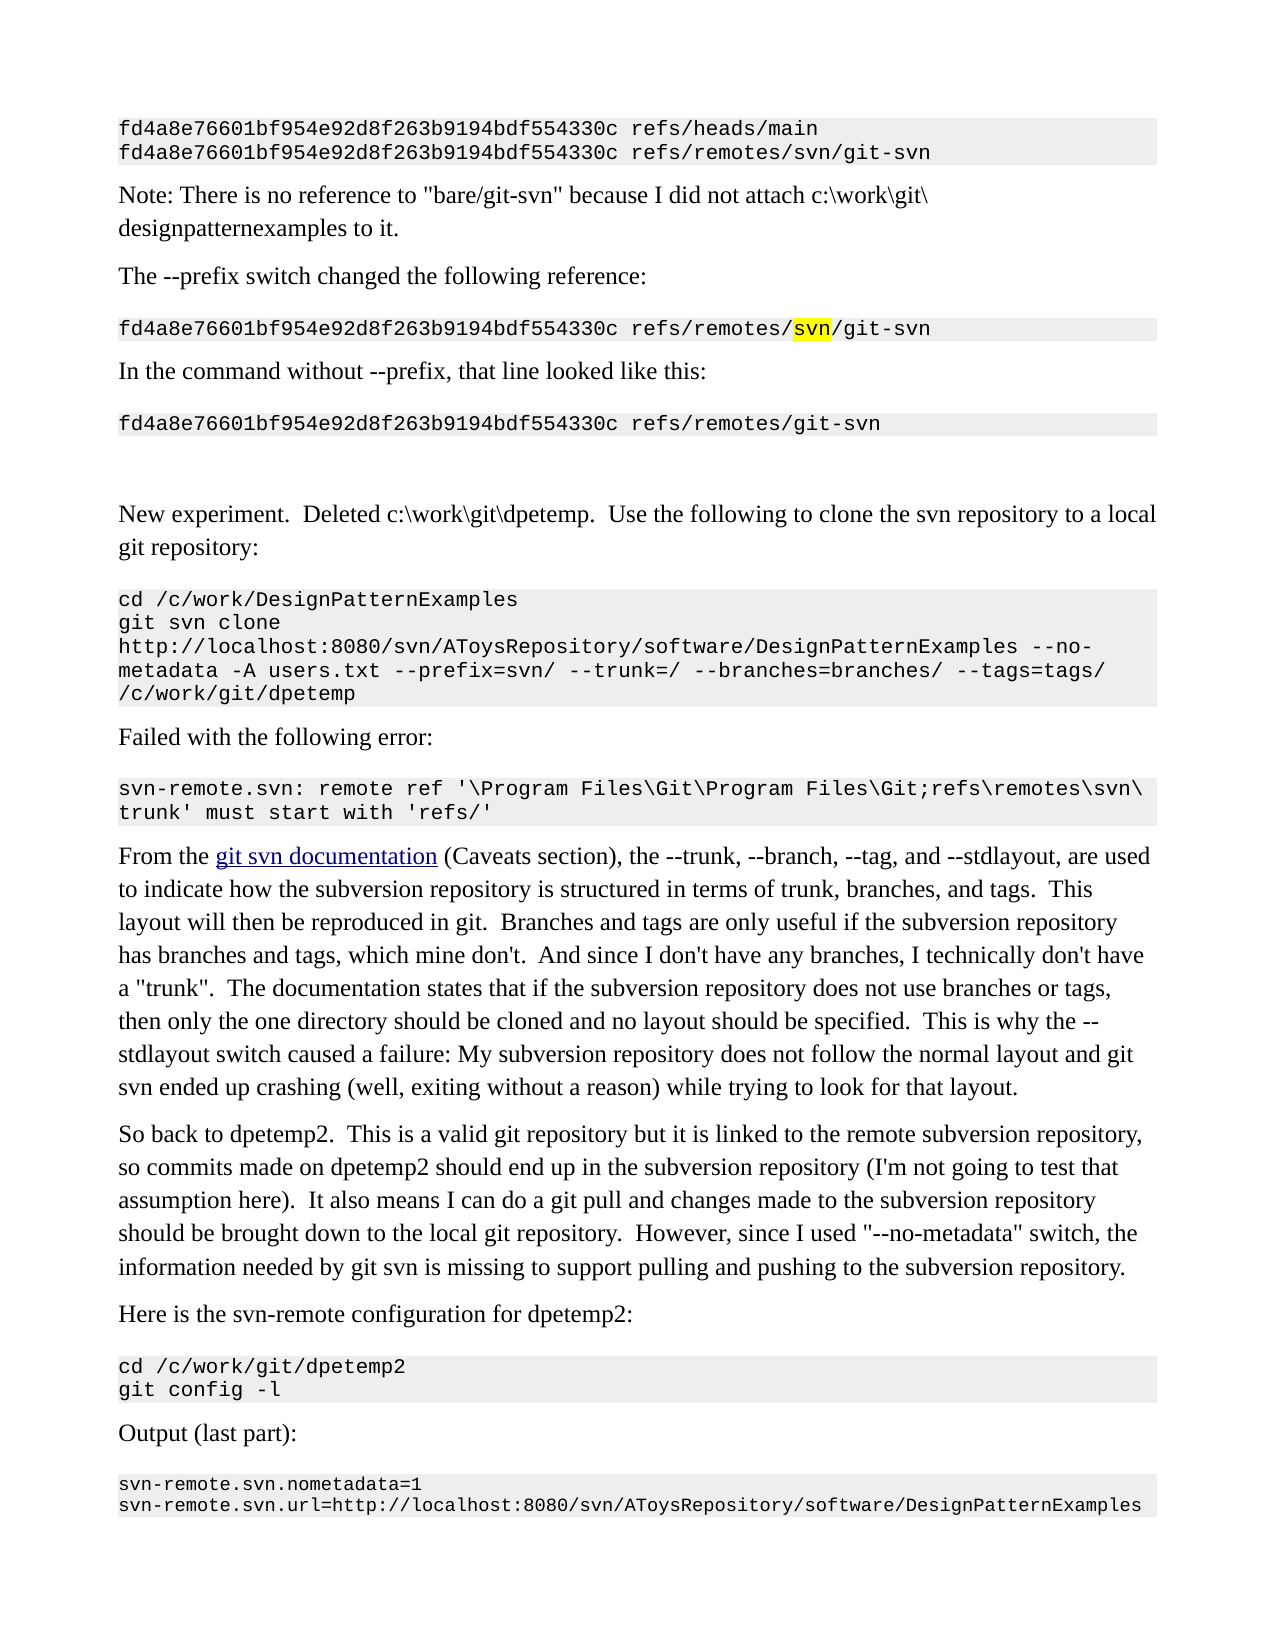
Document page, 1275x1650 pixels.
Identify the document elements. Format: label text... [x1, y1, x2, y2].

text svn-remote.svn.nometadata=1 [118, 1474, 1157, 1496]
text Here is the svn-remote configuration for dpetemp2: [118, 1299, 1157, 1328]
text svn-remote.svn: remote ref '\Program Files\Git\Program Files\Git;refs\remotes\svn\trunk' must start with 'refs/' [118, 778, 1157, 826]
text git svn clone http://localhost:8080/svn/AToysRepository/software/DesignPatternExamples --no-metadata -A users.txt --prefix=svn/ --trunk=/ --branches=branches/ --tags=tags/ /c/work/git/dpetemp [118, 612, 1157, 707]
text cd /c/work/DesignPatternExamples [118, 589, 1157, 612]
text Output (last part): [118, 1418, 1157, 1447]
text fd4a8e76601bf954e92d8f263b9194bdf554330c refs/remotes/git-svn [118, 413, 1157, 436]
text fd4a8e76601bf954e92d8f263b9194bdf554330c refs/heads/main [118, 118, 1157, 142]
text svn-remote.svn.url=http://localhost:8080/svn/AToysRepository/software/DesignPatternExamples [118, 1496, 1157, 1517]
text git config -l [118, 1379, 1157, 1403]
text fd4a8e76601bf954e92d8f263b9194bdf554330c refs/remotes/svn/git-svn [118, 142, 1157, 165]
text fd4a8e76601bf954e92d8f263b9194bdf554330c refs/remotes/svn/git-svn [118, 318, 1157, 341]
text From the git svn documentation (Caveats section), the --trunk, --branch, --tag, and --stdlayout, are used to indicate how the subversion repository is structured in terms of trunk, branches, and tags. This layout will then be reproduced in git. Branches and tags are only useful if the subversion repository has branches and tags, which mine don't. And since I don't have any branches, I technically don't have a "trunk". The documentation states that if the subversion repository does not use branches or tags, then only the one directory should be cloned and no layout should be specified. This is why the --stdlayout switch caused a failure: My subversion repository does not follow the normal layout and git svn ended up crashing (well, exiting without a reason) while trying to look for that layout. [118, 841, 1157, 1101]
text The --prefix switch changed the following reference: [118, 261, 1157, 290]
text cd /c/work/git/dpetemp2 [118, 1356, 1157, 1379]
text New experiment. Deleted c:\work\git\dpetemp. Use the following to clone the svn repository to a local git repository: [118, 499, 1157, 561]
text In the command without --prefix, that line looked like this: [118, 356, 1157, 385]
text Failed with the following error: [118, 722, 1157, 751]
text So back to dpetemp2. This is a valid git repository but it is linked to the remote subversion repository, so commits made on dpetemp2 should end up in the subversion repository (I'm not going to test that assumption here). It also means I can do a git pull and changes made to the subversion repository should be brought down to the local git repository. However, since I used "--no-metadata" switch, the information needed by git svn is missing to support pulling and pushing to the subversion repository. [118, 1119, 1157, 1280]
text Note: There is no reference to "bare/git-svn" because I did not attach c:\work\git\designpatternexamples to it. [118, 180, 1157, 242]
